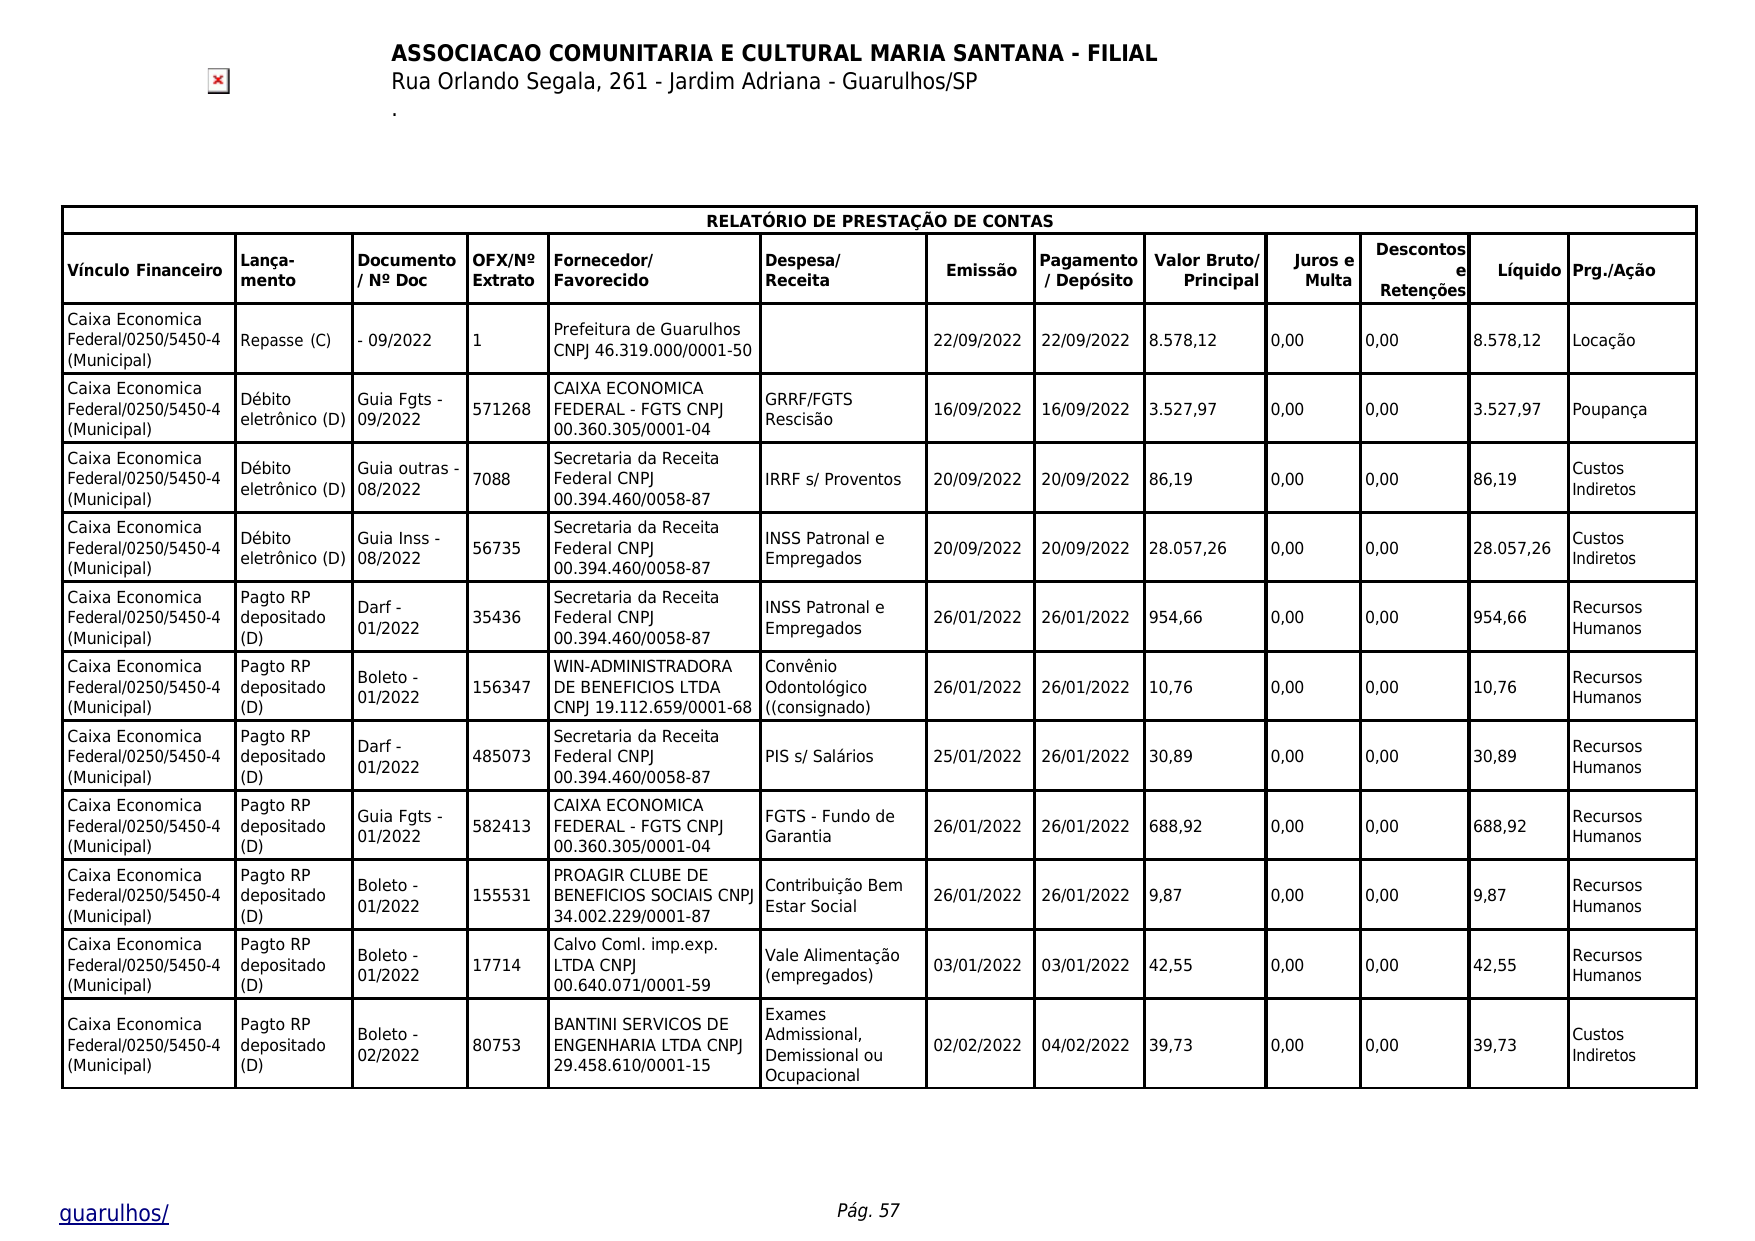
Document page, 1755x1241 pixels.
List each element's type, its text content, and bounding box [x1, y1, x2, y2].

table_cell 0,00 [1268, 305, 1359, 372]
table_cell Darf - 01/2022 [354, 583, 466, 649]
table_cell 80753 [469, 1000, 547, 1087]
table_cell 7088 [469, 444, 547, 511]
table_cell 26/01/2022 [928, 583, 1033, 649]
table_cell Valor Bruto/ Principal [1146, 235, 1264, 302]
table_cell [762, 305, 925, 372]
table_cell 0,00 [1362, 583, 1467, 649]
table_cell 39,73 [1146, 1000, 1264, 1087]
table_cell 56735 [469, 514, 547, 580]
table_cell 3.527,97 [1146, 375, 1264, 441]
table_cell Guia outras - 08/2022 [354, 444, 466, 511]
table_cell Caixa Economica Federal/0250/5450-4 (Municipal) [64, 375, 234, 441]
table_cell 155531 [469, 861, 547, 927]
table_cell Poupança [1570, 375, 1695, 441]
table_cell Lança- mento [237, 235, 351, 302]
table_cell Custos Indiretos [1570, 1000, 1695, 1087]
table_cell Pagto RP depositado (D) [237, 792, 351, 858]
table_cell Pagto RP depositado (D) [237, 1000, 351, 1087]
table_cell 0,00 [1268, 1000, 1359, 1087]
table_cell 9,87 [1471, 861, 1567, 927]
table_cell INSS Patronal e Empregados [762, 583, 925, 649]
table_cell 0,00 [1362, 1000, 1467, 1087]
table_cell FGTS - Fundo de Garantia [762, 792, 925, 858]
table_cell 30,89 [1146, 722, 1264, 788]
table_cell Recursos Humanos [1570, 653, 1695, 719]
table_cell Boleto - 02/2022 [354, 1000, 466, 1087]
table_cell 1 [469, 305, 547, 372]
table_cell Custos Indiretos [1570, 514, 1695, 580]
table_cell 0,00 [1362, 861, 1467, 927]
table_cell 26/01/2022 [1036, 792, 1143, 858]
table_cell Secretaria da Receita Federal CNPJ 00.394.460/0058-87 [550, 722, 759, 788]
table_cell Recursos Humanos [1570, 583, 1695, 649]
table_cell 0,00 [1268, 653, 1359, 719]
table_cell Guia Fgts - 09/2022 [354, 375, 466, 441]
table_cell 26/01/2022 [1036, 722, 1143, 788]
table_cell Convênio Odontológico ((consignado) [762, 653, 925, 719]
table_cell Líquido [1471, 235, 1567, 302]
table_cell 26/01/2022 [928, 653, 1033, 719]
table_cell Recursos Humanos [1570, 861, 1695, 927]
table_cell 26/01/2022 [1036, 653, 1143, 719]
table_cell INSS Patronal e Empregados [762, 514, 925, 580]
table_header RELATÓRIO DE PRESTAÇÃO DE CONTAS [64, 208, 1695, 232]
table_cell Pagto RP depositado (D) [237, 583, 351, 649]
table_cell 0,00 [1268, 931, 1359, 997]
table_cell 30,89 [1471, 722, 1567, 788]
table_cell 20/09/2022 [928, 514, 1033, 580]
table_cell 42,55 [1471, 931, 1567, 997]
table_cell Recursos Humanos [1570, 792, 1695, 858]
table_cell 26/01/2022 [928, 861, 1033, 927]
table_cell Calvo Coml. imp.exp. LTDA CNPJ 00.640.071/0001-59 [550, 931, 759, 997]
table_cell 16/09/2022 [928, 375, 1033, 441]
table_cell 9,87 [1146, 861, 1264, 927]
table_cell 39,73 [1471, 1000, 1567, 1087]
table_cell 156347 [469, 653, 547, 719]
table_cell Caixa Economica Federal/0250/5450-4 (Municipal) [64, 861, 234, 927]
table_cell 0,00 [1362, 653, 1467, 719]
table_cell Guia Inss - 08/2022 [354, 514, 466, 580]
table_cell Caixa Economica Federal/0250/5450-4 (Municipal) [64, 583, 234, 649]
table_cell Caixa Economica Federal/0250/5450-4 (Municipal) [64, 444, 234, 511]
table_cell Guia Fgts - 01/2022 [354, 792, 466, 858]
table_cell Fornecedor/ Favorecido [550, 235, 759, 302]
table_cell 04/02/2022 [1036, 1000, 1143, 1087]
table_cell 954,66 [1471, 583, 1567, 649]
table_cell Recursos Humanos [1570, 931, 1695, 997]
table_cell Custos Indiretos [1570, 444, 1695, 511]
table_cell 688,92 [1471, 792, 1567, 858]
table_cell 0,00 [1362, 444, 1467, 511]
table_cell Recursos Humanos [1570, 722, 1695, 788]
table_cell Caixa Economica Federal/0250/5450-4 (Municipal) [64, 722, 234, 788]
table_cell Exames Admissional, Demissional ou Ocupacional [762, 1000, 925, 1087]
table_cell 485073 [469, 722, 547, 788]
table_cell 0,00 [1268, 444, 1359, 511]
table_cell 8.578,12 [1471, 305, 1567, 372]
table_cell Repasse (C) [237, 305, 351, 372]
table_cell 20/09/2022 [928, 444, 1033, 511]
table_cell BANTINI SERVICOS DE ENGENHARIA LTDA CNPJ 29.458.610/0001-15 [550, 1000, 759, 1087]
table_cell CAIXA ECONOMICA FEDERAL - FGTS CNPJ 00.360.305/0001-04 [550, 792, 759, 858]
table_cell 0,00 [1268, 792, 1359, 858]
table_cell 954,66 [1146, 583, 1264, 649]
table_cell 42,55 [1146, 931, 1264, 997]
table_cell Emissão [928, 235, 1033, 302]
table_cell 0,00 [1362, 722, 1467, 788]
table_cell 10,76 [1146, 653, 1264, 719]
table_cell Caixa Economica Federal/0250/5450-4 (Municipal) [64, 305, 234, 372]
table_cell OFX/Nº Extrato [469, 235, 547, 302]
table_cell Locação [1570, 305, 1695, 372]
table_cell 26/01/2022 [1036, 861, 1143, 927]
table_cell 17714 [469, 931, 547, 997]
table_cell Boleto - 01/2022 [354, 931, 466, 997]
table_cell 86,19 [1471, 444, 1567, 511]
table_cell 20/09/2022 [1036, 514, 1143, 580]
table_cell 0,00 [1362, 375, 1467, 441]
table_cell 26/01/2022 [1036, 583, 1143, 649]
table_cell 571268 [469, 375, 547, 441]
table_cell 8.578,12 [1146, 305, 1264, 372]
table_cell 03/01/2022 [1036, 931, 1143, 997]
table_cell Caixa Economica Federal/0250/5450-4 (Municipal) [64, 1000, 234, 1087]
table_cell Pagto RP depositado (D) [237, 653, 351, 719]
table_cell 0,00 [1268, 375, 1359, 441]
table_cell Secretaria da Receita Federal CNPJ 00.394.460/0058-87 [550, 444, 759, 511]
table_cell Caixa Economica Federal/0250/5450-4 (Municipal) [64, 792, 234, 858]
table_cell Caixa Economica Federal/0250/5450-4 (Municipal) [64, 514, 234, 580]
table_cell Prg./Ação [1570, 235, 1695, 302]
table_cell IRRF s/ Proventos [762, 444, 925, 511]
table_cell 25/01/2022 [928, 722, 1033, 788]
table_cell 10,76 [1471, 653, 1567, 719]
table_cell 3.527,97 [1471, 375, 1567, 441]
table_cell 26/01/2022 [928, 792, 1033, 858]
table_cell 20/09/2022 [1036, 444, 1143, 511]
table_cell 0,00 [1268, 583, 1359, 649]
table_cell - 09/2022 [354, 305, 466, 372]
table_cell Vale Alimentação (empregados) [762, 931, 925, 997]
table_cell 688,92 [1146, 792, 1264, 858]
table_cell Pagto RP depositado (D) [237, 722, 351, 788]
table_cell Boleto - 01/2022 [354, 653, 466, 719]
table_cell 03/01/2022 [928, 931, 1033, 997]
table_cell Boleto - 01/2022 [354, 861, 466, 927]
table_cell 582413 [469, 792, 547, 858]
table_cell Contribuição Bem Estar Social [762, 861, 925, 927]
table_cell Vínculo Financeiro [64, 235, 234, 302]
table_cell 0,00 [1268, 514, 1359, 580]
table_cell 22/09/2022 [1036, 305, 1143, 372]
table_cell Pagamento / Depósito [1036, 235, 1143, 302]
table_cell Débito eletrônico (D) [237, 444, 351, 511]
table_cell Secretaria da Receita Federal CNPJ 00.394.460/0058-87 [550, 514, 759, 580]
table_cell 0,00 [1362, 931, 1467, 997]
table_cell PROAGIR CLUBE DE BENEFICIOS SOCIAIS CNPJ 34.002.229/0001-87 [550, 861, 759, 927]
table_cell Caixa Economica Federal/0250/5450-4 (Municipal) [64, 931, 234, 997]
table_cell 28.057,26 [1471, 514, 1567, 580]
table_cell Darf - 01/2022 [354, 722, 466, 788]
table_cell GRRF/FGTS Rescisão [762, 375, 925, 441]
table_cell WIN-ADMINISTRADORA DE BENEFICIOS LTDA CNPJ 19.112.659/0001-68 [550, 653, 759, 719]
table_cell Juros e Multa [1268, 235, 1359, 302]
table_cell 0,00 [1362, 305, 1467, 372]
table_cell Documento / Nº Doc [354, 235, 466, 302]
table_cell 02/02/2022 [928, 1000, 1033, 1087]
table_cell 0,00 [1362, 792, 1467, 858]
table_cell PIS s/ Salários [762, 722, 925, 788]
table_cell Pagto RP depositado (D) [237, 931, 351, 997]
table_cell Pagto RP depositado (D) [237, 861, 351, 927]
table_cell 0,00 [1268, 722, 1359, 788]
table_cell Prefeitura de Guarulhos CNPJ 46.319.000/0001-50 [550, 305, 759, 372]
table_cell Débito eletrônico (D) [237, 514, 351, 580]
table_cell 86,19 [1146, 444, 1264, 511]
table_cell CAIXA ECONOMICA FEDERAL - FGTS CNPJ 00.360.305/0001-04 [550, 375, 759, 441]
table_cell Caixa Economica Federal/0250/5450-4 (Municipal) [64, 653, 234, 719]
table_cell 28.057,26 [1146, 514, 1264, 580]
table_cell 0,00 [1362, 514, 1467, 580]
table_cell 0,00 [1268, 861, 1359, 927]
table_cell 22/09/2022 [928, 305, 1033, 372]
table_cell Débito eletrônico (D) [237, 375, 351, 441]
table_cell Secretaria da Receita Federal CNPJ 00.394.460/0058-87 [550, 583, 759, 649]
table_cell 16/09/2022 [1036, 375, 1143, 441]
table_cell 35436 [469, 583, 547, 649]
table_cell Descontos e Retenções [1362, 235, 1467, 302]
table_cell Despesa/ Receita [762, 235, 925, 302]
